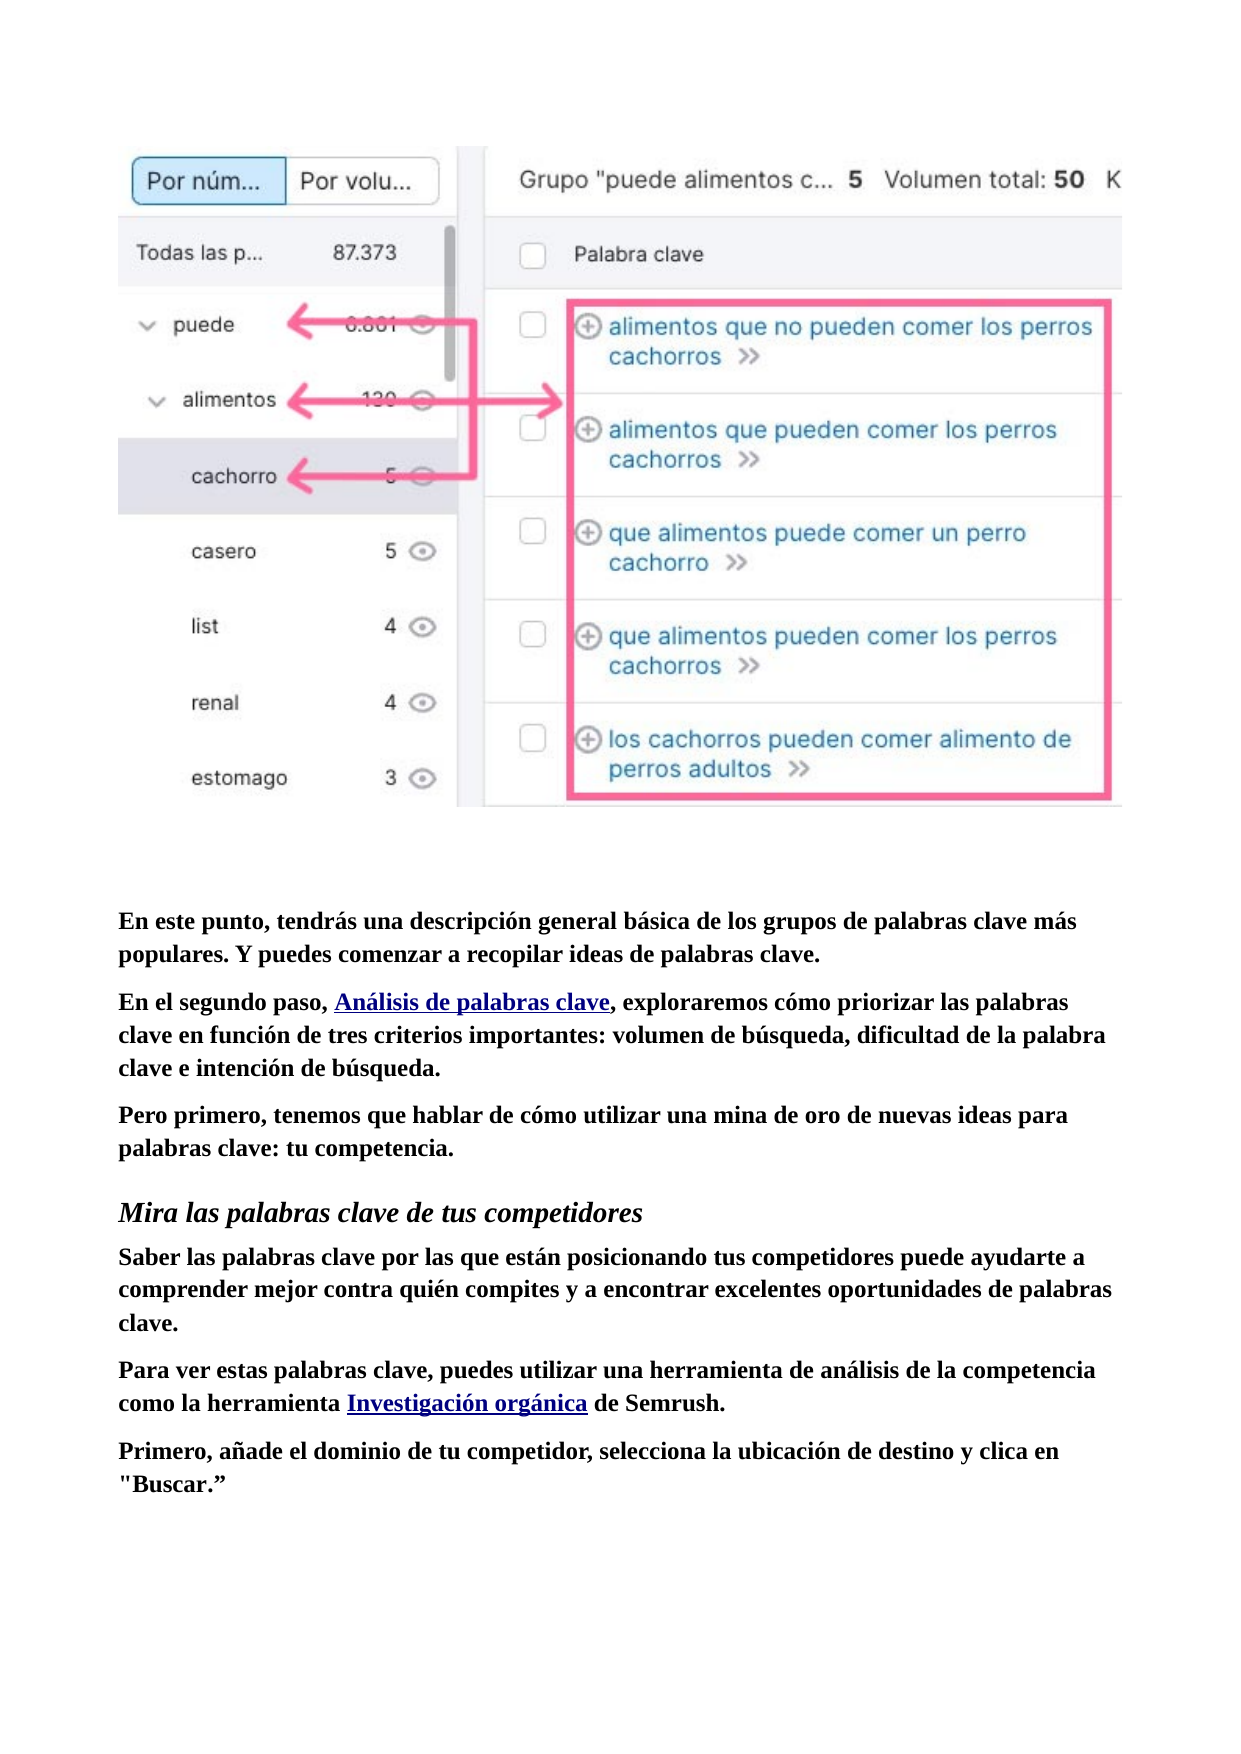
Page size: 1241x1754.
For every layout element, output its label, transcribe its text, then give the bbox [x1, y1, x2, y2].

text Saber las palabras clave por las que están posicionando tus competidores puede ayudarte a comprender mejor contra quién compites y a encontrar excelentes oportunidades de palabras clave. [118, 1242, 1122, 1336]
text En este punto, tendrás una descripción general básica de los grupos de palabras clave más populares. Y puedes comenzar a recopilar ideas de palabras clave. [118, 906, 1122, 968]
text Primero, añade el dominio de tu competidor, selecciona la ubicación de destino y clica en "Buscar.” [118, 1436, 1122, 1498]
text Para ver estas palabras clave, puedes utilizar una herramienta de análisis de la competencia como la herramienta Investigación orgánica de Semrush. [118, 1355, 1122, 1417]
subtitle Mira las palabras clave de tus competidores [118, 1196, 1122, 1229]
text En el segundo paso, Análisis de palabras clave, exploraremos cómo priorizar las palabras clave en función de tres criterios importantes: volumen de búsqueda, dificultad de la palabra clave e intención de búsqueda. [118, 987, 1122, 1081]
text Pero primero, tenemos que hablar de cómo utilizar una mina de oro de nuevas ideas para palabras clave: tu competencia. [118, 1100, 1122, 1162]
picture [118, 146, 1123, 807]
